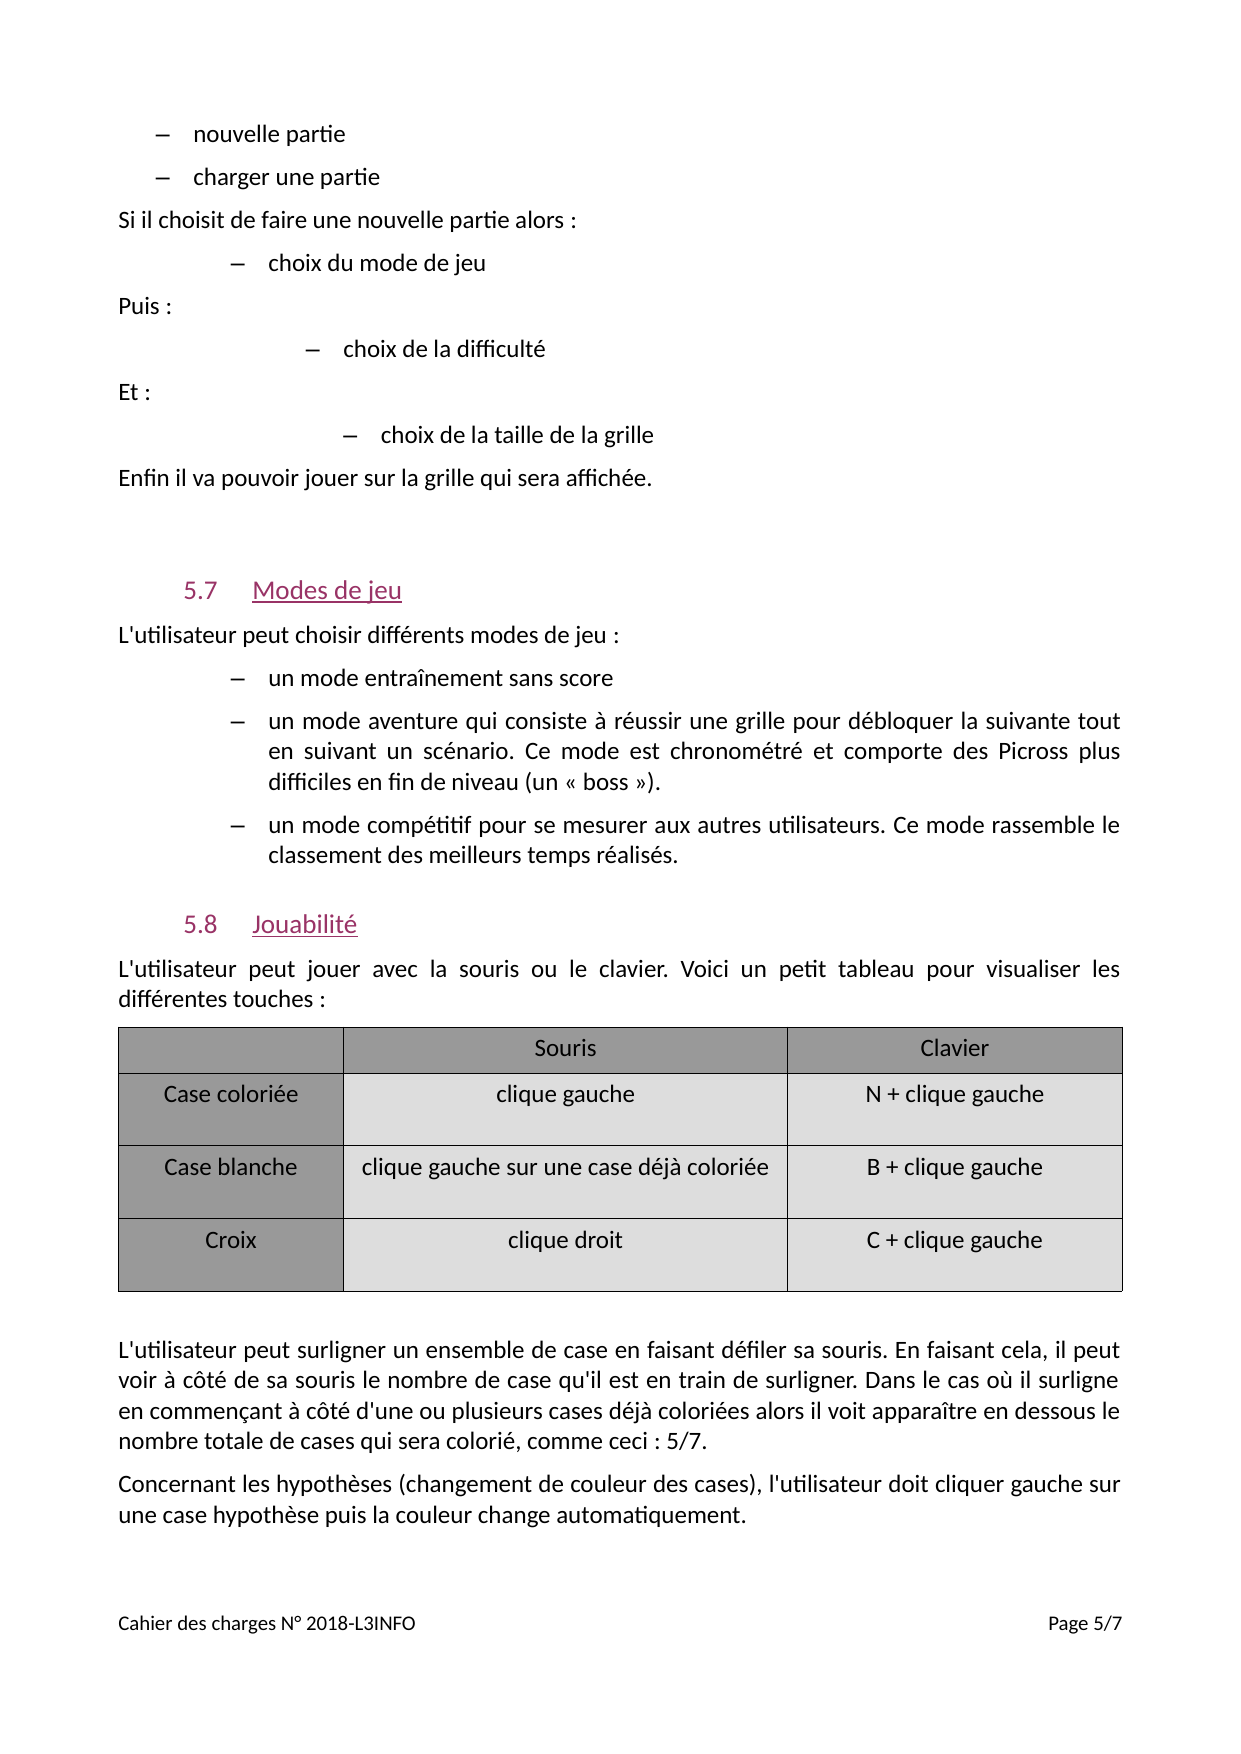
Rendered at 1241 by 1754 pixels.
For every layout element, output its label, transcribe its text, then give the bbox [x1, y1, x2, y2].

text L'utilisateur peut surligner un ensemble de case en faisant défiler sa souris. En faisant cela, il peut voir à côté de sa souris le nombre de case qu'il est en train de surligner. Dans le cas où il surligne en commençant à côté d'une ou plusieurs cases déjà coloriées alors il voit apparaître en dessous le nombre totale de cases qui sera colorié, comme ceci : 5/7. [118, 1334, 1122, 1456]
subtitle Modes de jeu [178, 573, 1122, 606]
table_header Clavier [788, 1028, 1122, 1073]
text Si il choisit de faire une nouvelle partie alors : [118, 204, 1122, 235]
list un mode compétitif pour se mesurer aux autres utilisateurs. Ce mode rassemble le classement des meilleurs temps réalisés. [231, 809, 1122, 870]
text L'utilisateur peut jouer avec la souris ou le clavier. Voici un petit tableau pour visualiser les différentes touches : [118, 953, 1122, 1014]
list un mode entraînement sans score [231, 662, 1122, 692]
table_cell Case coloriée [119, 1074, 343, 1145]
table_cell clique gauche sur une case déjà coloriée [344, 1146, 787, 1218]
text Puis : [118, 290, 1122, 321]
table_cell Case blanche [119, 1146, 343, 1218]
list un mode aventure qui consiste à réussir une grille pour débloquer la suivante tout en suivant un scénario. Ce mode est chronométré et comporte des Picross plus difficiles en fin de niveau (un « boss »). [231, 705, 1122, 796]
subtitle Jouabilité [178, 907, 1122, 941]
table_cell clique droit [344, 1219, 787, 1291]
list choix de la difficulté [306, 333, 1122, 364]
list choix du mode de jeu [231, 247, 1122, 278]
text Concernant les hypothèses (changement de couleur des cases), l'utilisateur doit cliquer gauche sur une case hypothèse puis la couleur change automatiquement. [118, 1468, 1122, 1529]
table_cell N + clique gauche [788, 1074, 1122, 1145]
text L'utilisateur peut choisir différents modes de jeu : [118, 619, 1122, 649]
table_header Souris [344, 1028, 787, 1073]
table_cell B + clique gauche [788, 1146, 1122, 1218]
text Et : [118, 376, 1122, 407]
table_header [119, 1028, 343, 1073]
table_cell C + clique gauche [788, 1219, 1122, 1291]
table_cell Croix [119, 1219, 343, 1291]
table_cell clique gauche [344, 1074, 787, 1145]
list choix de la taille de la grille [343, 419, 1122, 450]
list charger une partie [156, 161, 1122, 192]
text Enfin il va pouvoir jouer sur la grille qui sera affichée. [118, 462, 1122, 493]
list nouvelle partie [156, 118, 1122, 149]
